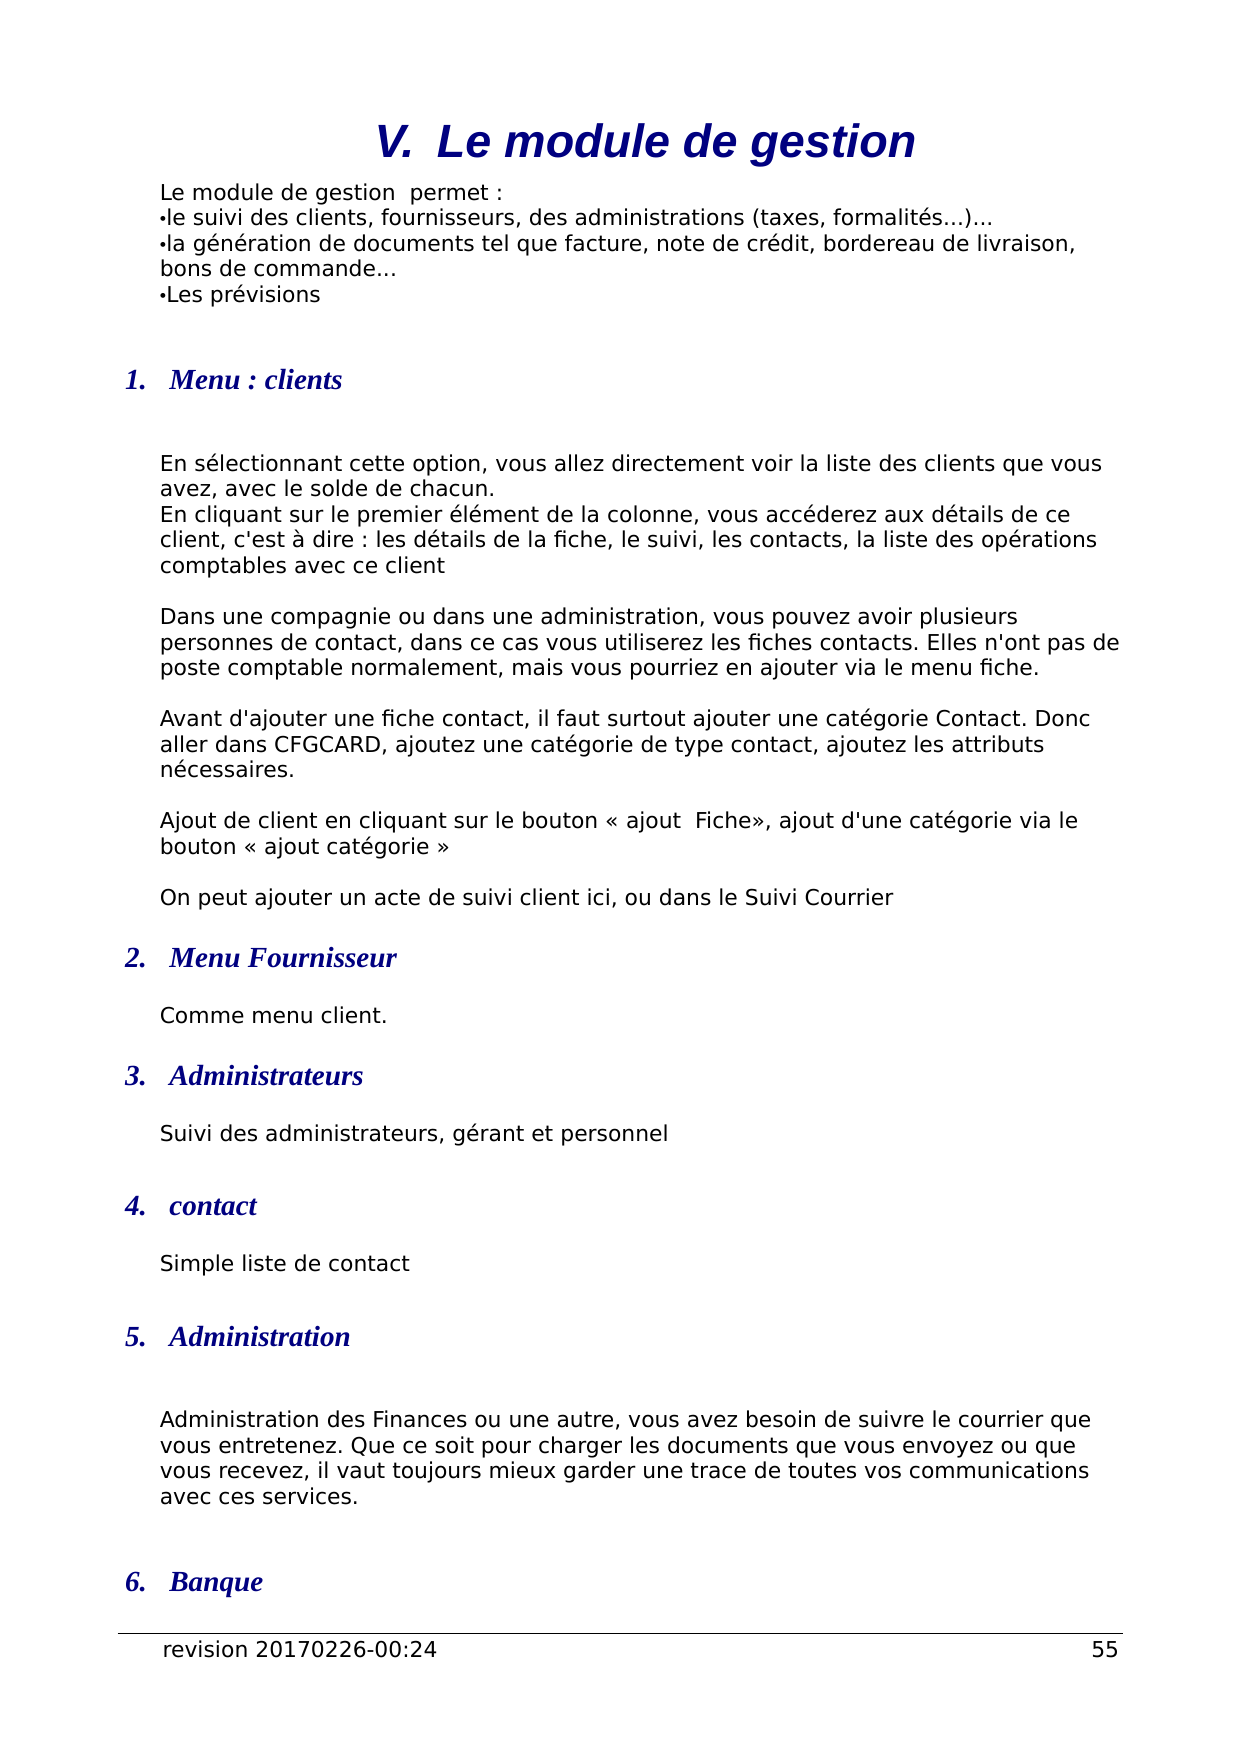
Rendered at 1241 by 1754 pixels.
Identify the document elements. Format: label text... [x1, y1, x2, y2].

text Simple liste de contact [159, 1251, 1123, 1277]
subtitle Administration [117, 1319, 1123, 1352]
text En cliquant sur le premier élément de la colonne, vous accéderez aux détails de ce client, c'est à dire : les détails de la fiche, le suivi, les contacts, la liste des opérations comptables avec ce client [159, 502, 1123, 578]
text On peut ajouter un acte de suivi client ici, ou dans le Suivi Courrier [159, 885, 1123, 910]
subtitle Banque [117, 1564, 1123, 1598]
text Dans une compagnie ou dans une administration, vous pouvez avoir plusieurs personnes de contact, dans ce cas vous utiliserez les fiches contacts. Elles n'ont pas de poste comptable normalement, mais vous pourriez en ajouter via le menu fiche. [159, 604, 1123, 681]
list Les prévisions [159, 282, 1123, 307]
subtitle Menu : clients [117, 362, 1123, 396]
list le suivi des clients, fournisseurs, des administrations (taxes, formalités...)... [159, 205, 1123, 231]
text Ajout de client en cliquant sur le bouton « ajout Fiche», ajout d'une catégorie via le bouton « ajout catégorie » [159, 808, 1123, 859]
text Avant d'ajouter une fiche contact, il faut surtout ajouter une catégorie Contact. Donc aller dans CFGCARD, ajoutez une catégorie de type contact, ajoutez les attributs nécessaires. [159, 706, 1123, 783]
text Administration des Finances ou une autre, vous avez besoin de suivre le courrier que vous entretenez. Que ce soit pour charger les documents que vous envoyez ou que vous recevez, il vaut toujours mieux garder une trace de toutes vos communications avec ces services. [159, 1407, 1123, 1509]
text Le module de gestion permet : [159, 180, 1123, 205]
subtitle contact [117, 1188, 1123, 1222]
subtitle Administrateurs [117, 1058, 1123, 1091]
list la génération de documents tel que facture, note de crédit, bordereau de livraison, bons de commande... [159, 231, 1123, 282]
text En sélectionnant cette option, vous allez directement voir la liste des clients que vous avez, avec le solde de chacun. [159, 451, 1123, 502]
subtitle Le module de gestion [159, 113, 1123, 167]
text Comme menu client. [159, 1003, 1123, 1028]
subtitle Menu Fournisseur [117, 940, 1123, 973]
text Suivi des administrateurs, gérant et personnel [159, 1121, 1123, 1146]
